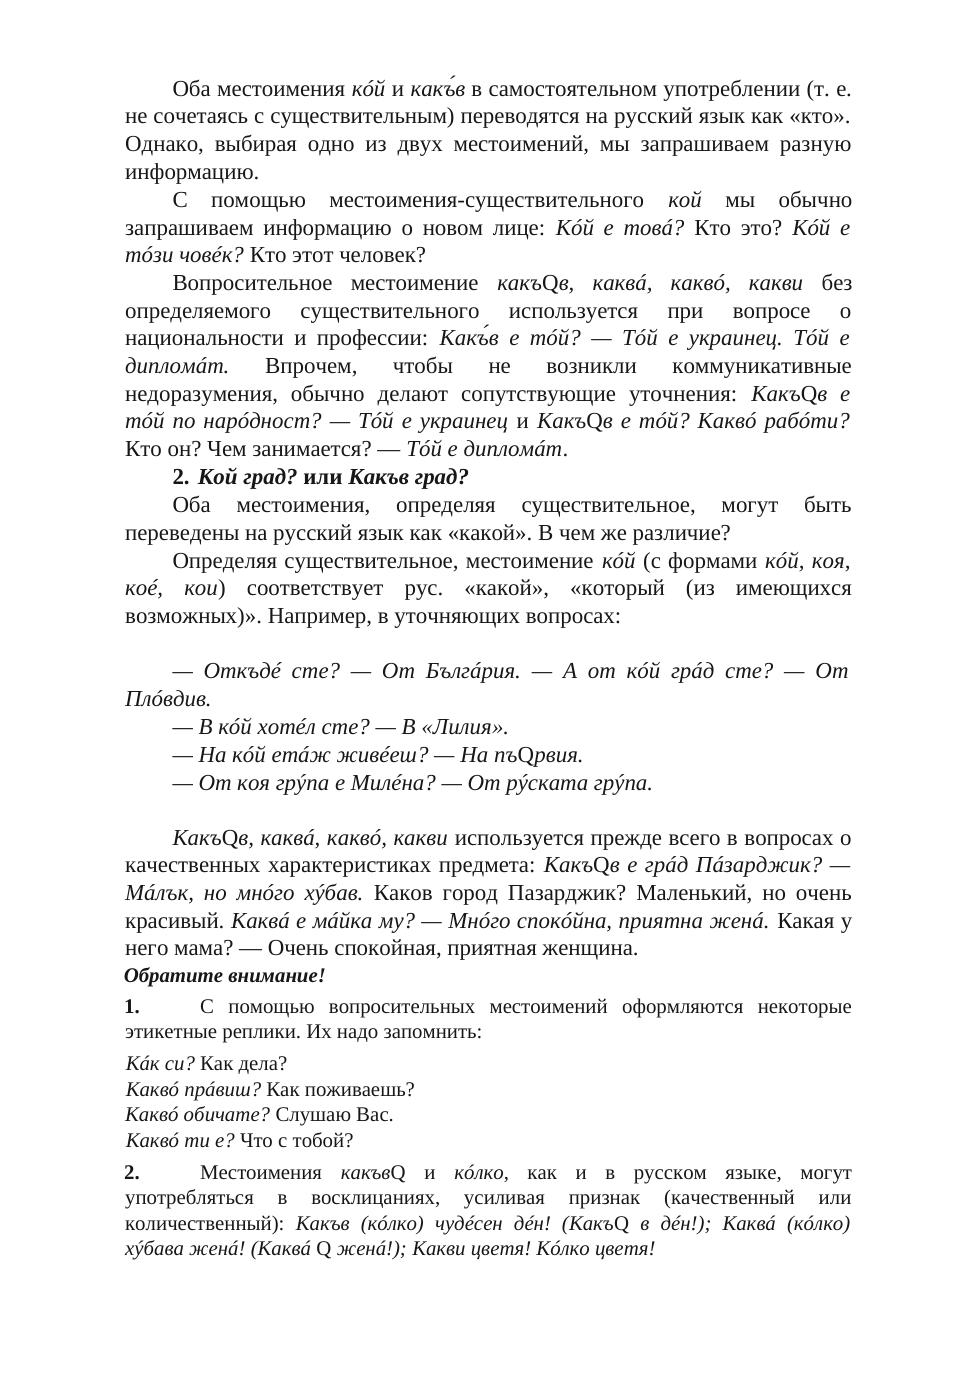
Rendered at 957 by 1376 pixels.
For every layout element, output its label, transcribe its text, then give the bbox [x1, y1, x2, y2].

text Каквó ти е? Что с тобой? [126, 1128, 852, 1152]
text — Откъдé сте? — От Бългáрия. — А от кóй грáд сте? — От Плóвдив. [125, 657, 852, 711]
text — В кóй хотéл сте? — В «Лилия». [172, 713, 852, 739]
text Каквó обичате? Слушаю Вас. [125, 1102, 853, 1126]
text — На кóй етáж живéеш? — На пъQрвия. [172, 741, 852, 767]
list Местоимения какъвQ и кóлко, как и в русском языке, могут употребляться в восклицаниях, усиливая признак (качественный или количественный): Какъв (кóлко) чудéсен дéн! (КакъQ в дéн!); Каквá (кóлко) хýбава женá! (Каквá Q женá!); Какви цветя! Кóлко цветя! [124, 1160, 852, 1260]
text Кáк си? Как дела? [126, 1051, 852, 1075]
text — От коя грýпа е Милéна? — От рýската грýпа. [172, 769, 852, 796]
text Каквó прáвиш? Как поживаешь? [126, 1076, 852, 1101]
text Оба местоимения кóй и какъ́в в самостоятельном употреблении (т. е. не сочетаясь с существительным) переводятся на русский язык как «кто». Однако, выбирая одно из двух местоимений, мы запрашиваем разную информацию. [125, 75, 852, 184]
text Оба местоимения, определяя существительное, могут быть переведены на русский язык как «какой». В чем же различие? [125, 491, 852, 545]
text С помощью местоимения-существительного кой мы обычно запрашиваем информацию о новом лице: Кóй е товá? Кто это? Кóй е тóзи човéк? Кто этот человек? [125, 186, 852, 267]
text КакъQв, каквá, каквó, какви используется прежде всего в вопросах о качественных характеристиках предмета: КакъQв е грáд Пáзарджик? — Мáлък, но мнóго хýбав. Каков город Пазарджик? Маленький, но очень красивый. Каквá е мáйка му? — Мнóго спокóйна, приятна женá. Какая у него мама? — Очень спокойная, приятная женщина. [125, 824, 852, 961]
text Определяя существительное, местоимение кóй (с формами кóй, коя, коé, кои) соответствует рус. «какой», «который (из имеющихся возможных)». Например, в уточняющих вопросах: [125, 547, 852, 628]
text Вопросительное местоимение какъQв, каквá, каквó, какви без определяемого существительного используется при вопросе о национальности и профессии: Какъ́в е тóй? — Тóй е украинец. Тóй е дипломáт. Впрочем, чтобы не возникли коммуникативные недоразумения, обычно делают сопутствующие уточнения: КакъQв е тóй по нарóдност? — Тóй е украинец и КакъQв е тóй? Каквó рабóти? Кто он? Чем занимается? — Тóй е дипломáт. [125, 269, 852, 461]
list С помощью вопросительных местоимений оформляются некоторые этикетные реплики. Их надо запомнить: [124, 994, 852, 1043]
list Кой град? или Какъв град? [172, 463, 857, 489]
text Обратите внимание! [123, 962, 857, 987]
